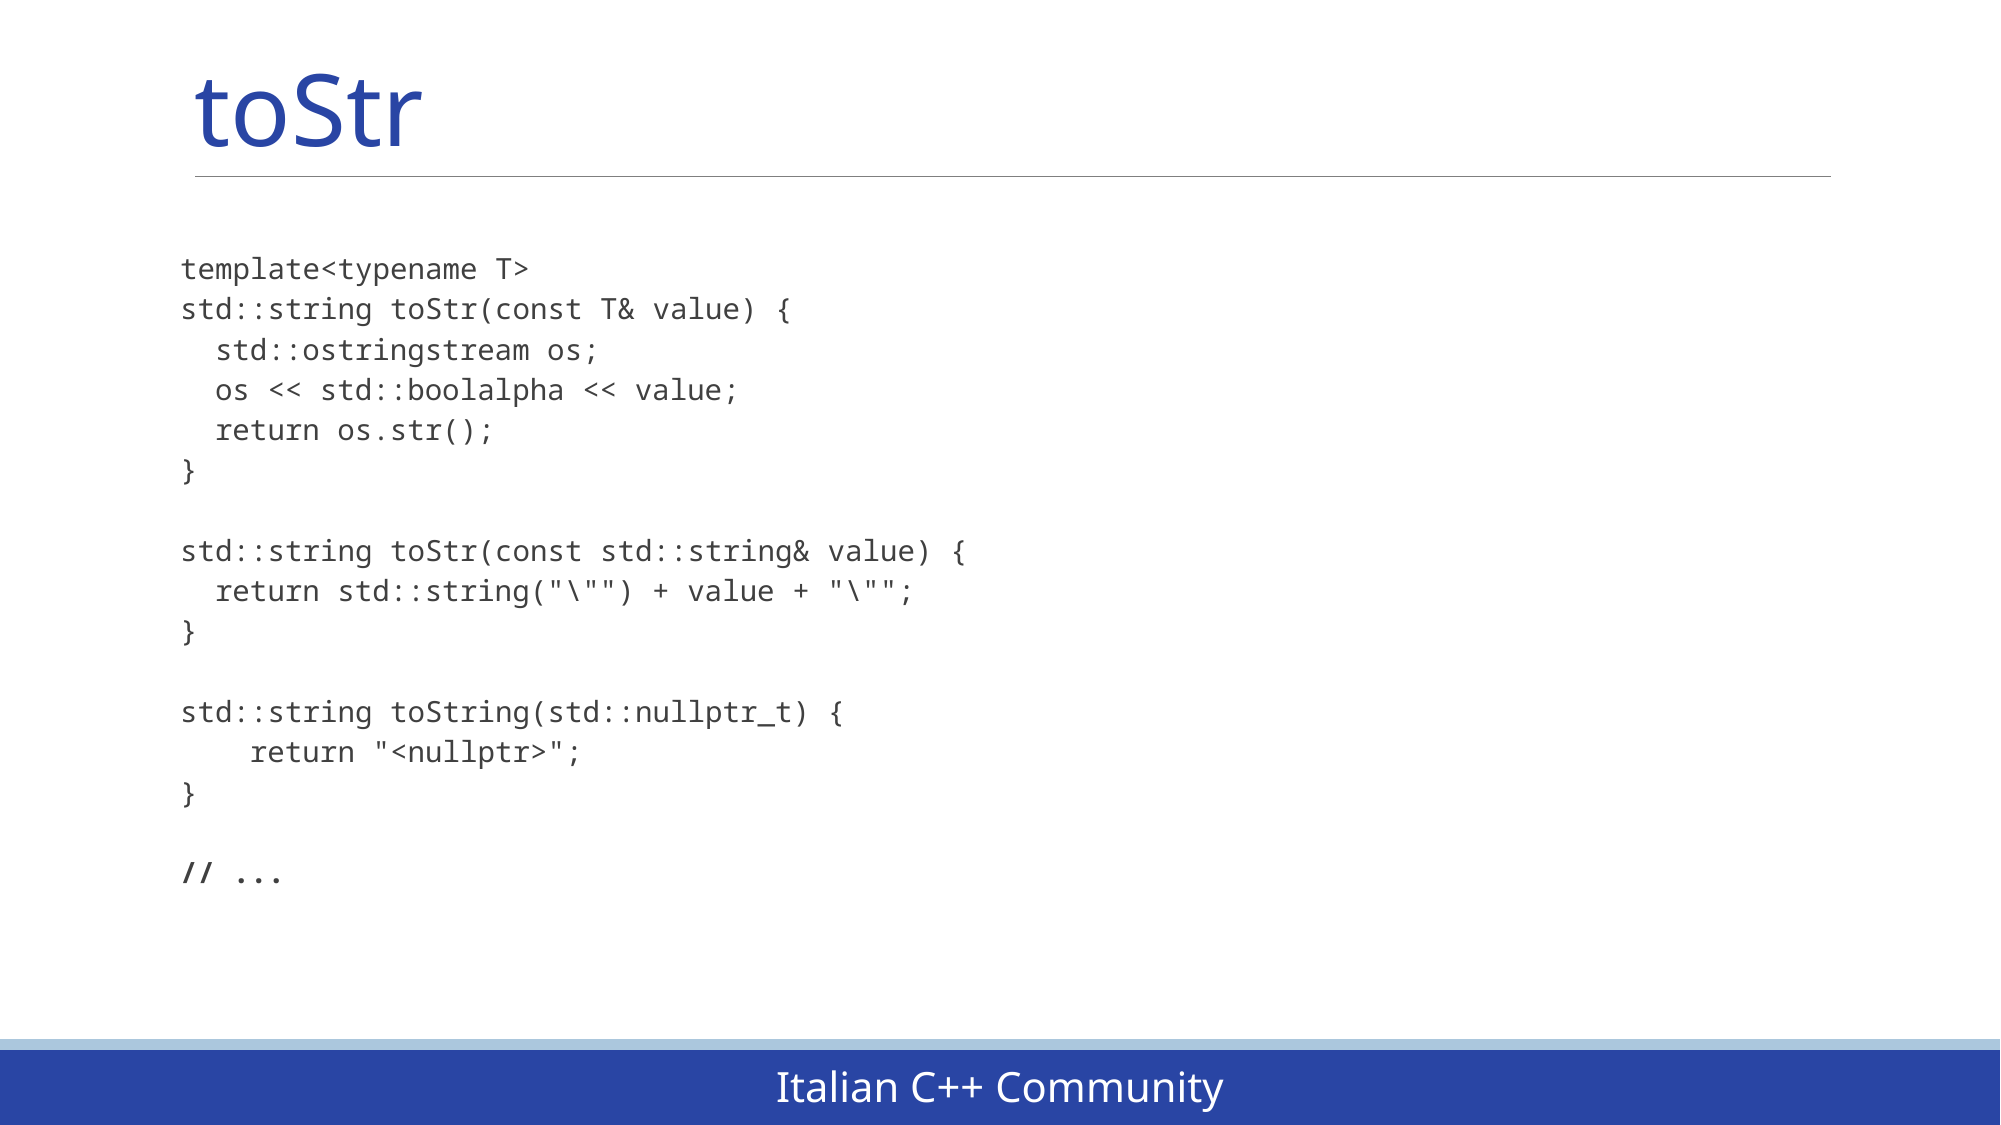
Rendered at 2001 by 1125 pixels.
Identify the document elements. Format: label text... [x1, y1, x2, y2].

list template<typename T> std::string toStr(const T& value) { std::ostringstream os; os << std::boolalpha << value; return os.str(); } std::string toStr(const std::string& value) { return std::string("\"") + value + "\""; } std::string toString(std::nullptr_t) { return "<nullptr>"; } // ... [179, 202, 1830, 1011]
title toStr [179, 2, 1830, 175]
